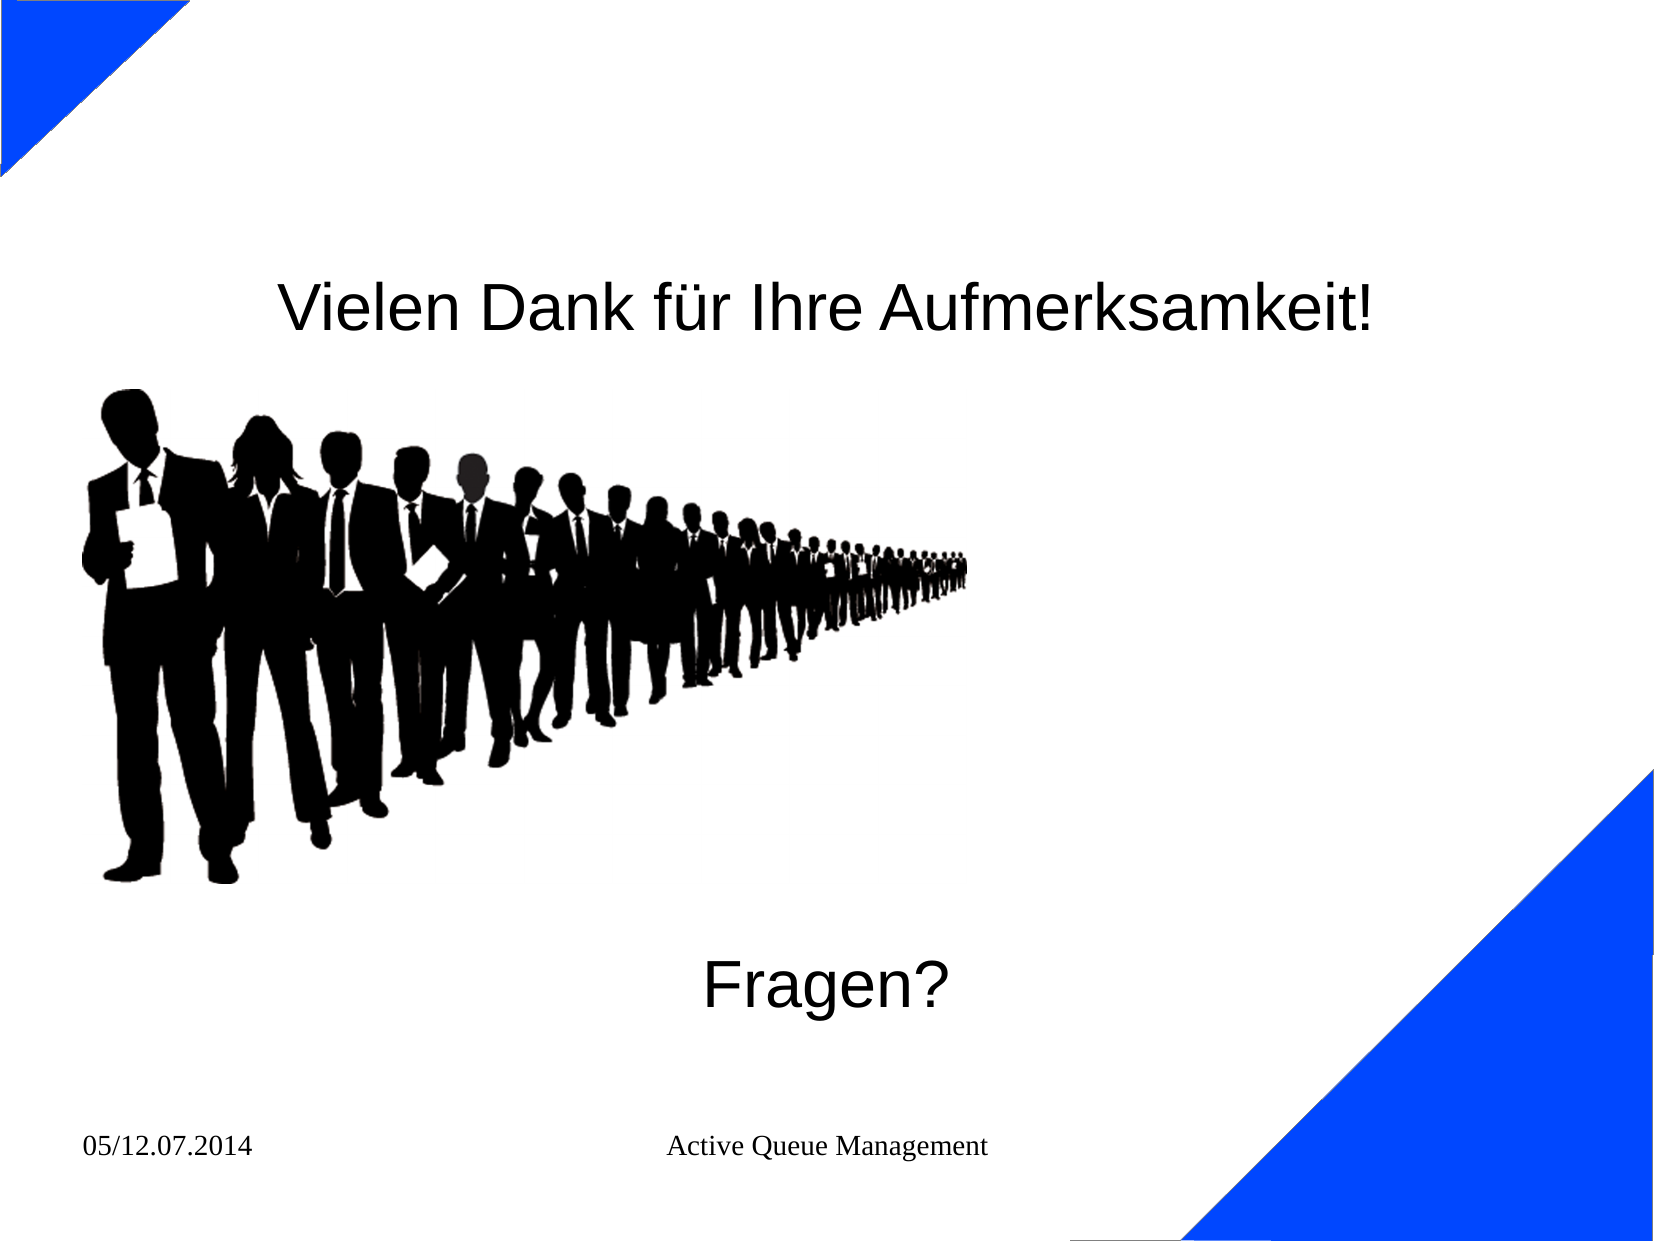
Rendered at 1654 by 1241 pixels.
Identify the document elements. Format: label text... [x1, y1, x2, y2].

text_box [0, 0, 190, 177]
text_box [1179, 769, 1654, 1241]
subtitle Vielen Dank für Ihre Aufmerksamkeit! Fragen? [82, 259, 1571, 1079]
